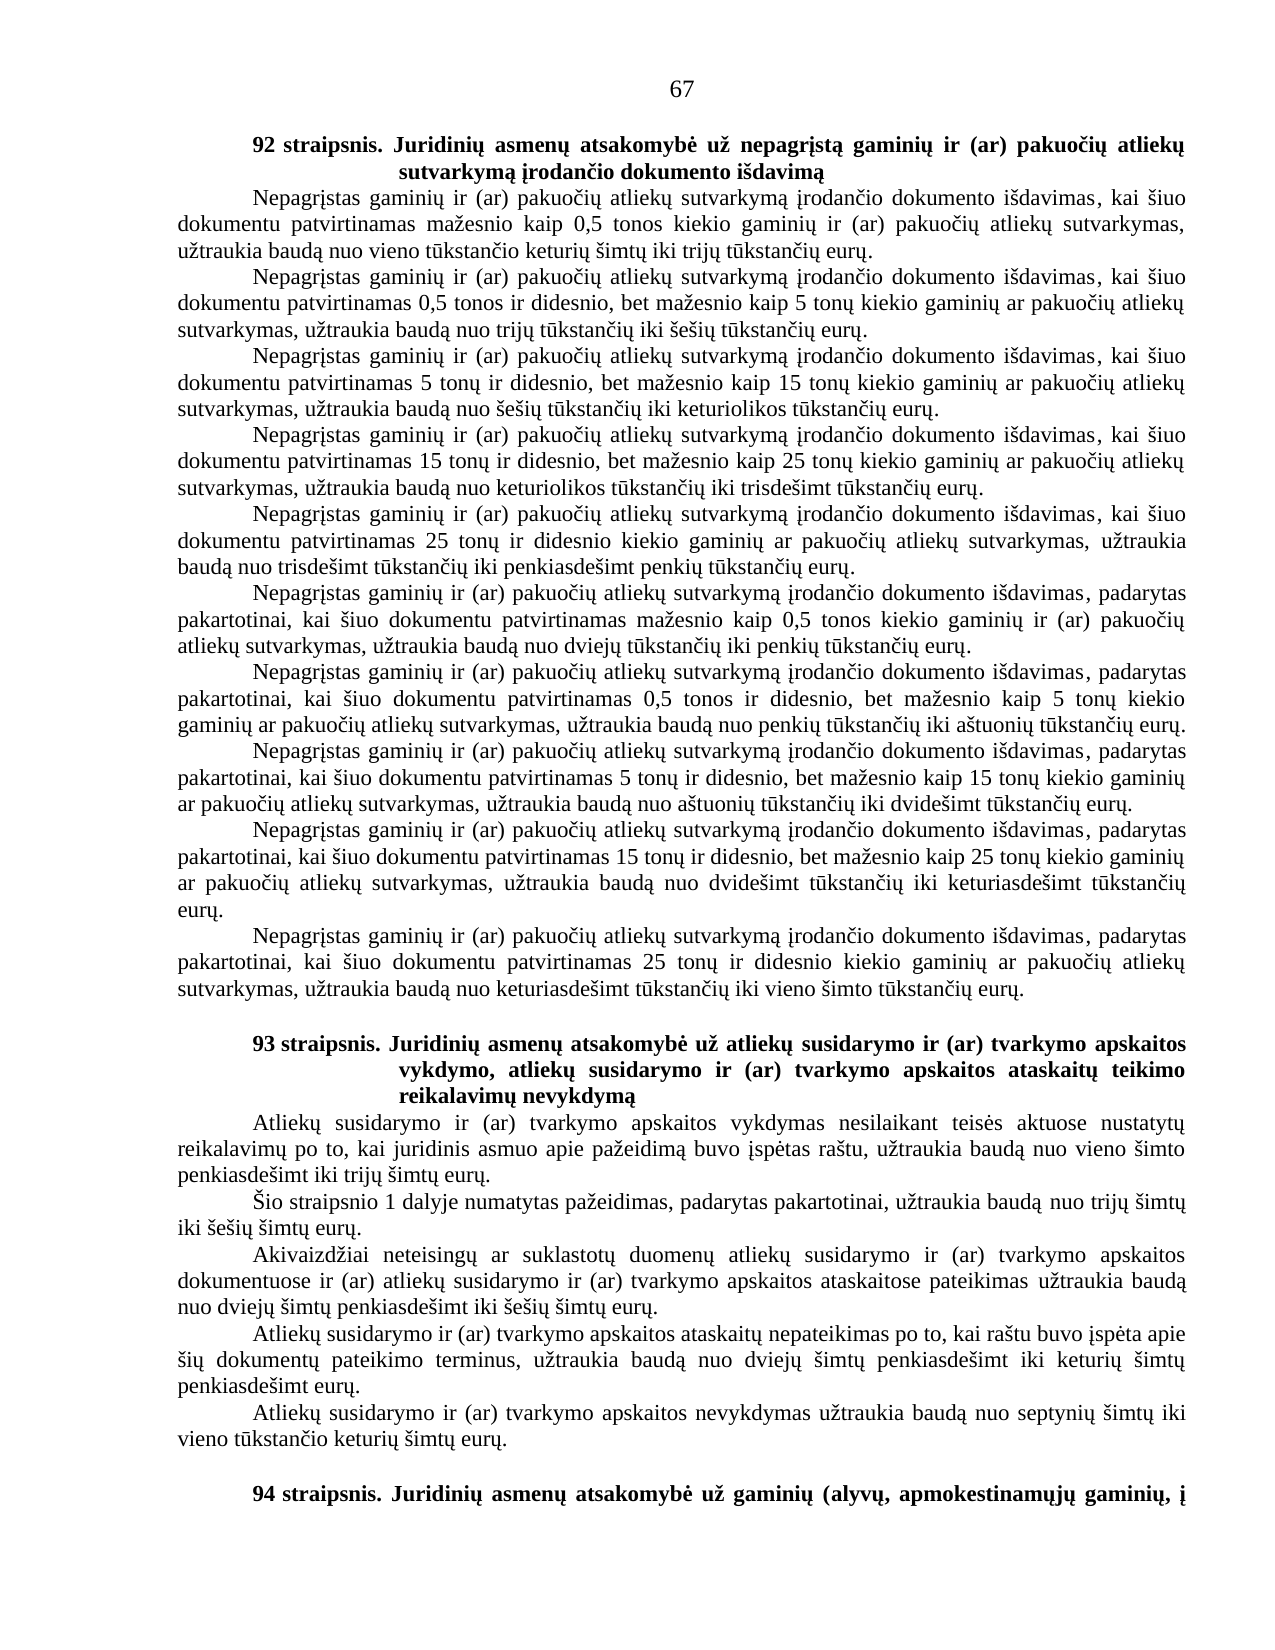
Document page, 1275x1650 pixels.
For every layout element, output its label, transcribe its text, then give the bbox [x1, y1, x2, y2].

text 94 straipsnis. Juridinių asmenų atsakomybė už gaminių (alyvų, apmokestinamųjų gaminių, į [252, 1480, 1186, 1507]
text Nepagrįstas gaminių ir (ar) pakuočių atliekų sutvarkymą įrodančio dokumento išdavimas, padarytas pakartotinai, kai šiuo dokumentu patvirtinamas 0,5 tonos ir didesnio, bet mažesnio kaip 5 tonų kiekio gaminių ar pakuočių atliekų sutvarkymas, užtraukia baudą nuo penkių tūkstančių iki aštuonių tūkstančių eurų. [177, 658, 1186, 737]
text Nepagrįstas gaminių ir (ar) pakuočių atliekų sutvarkymą įrodančio dokumento išdavimas, padarytas pakartotinai, kai šiuo dokumentu patvirtinamas 25 tonų ir didesnio kiekio gaminių ar pakuočių atliekų sutvarkymas, užtraukia baudą nuo keturiasdešimt tūkstančių iki vieno šimto tūkstančių eurų. [177, 922, 1186, 1001]
text 92 straipsnis. Juridinių asmenų atsakomybė už nepagrįstą gaminių ir (ar) pakuočių atliekų sutvarkymą įrodančio dokumento išdavimą [252, 131, 1186, 184]
text Atliekų susidarymo ir (ar) tvarkymo apskaitos ataskaitų nepateikimas po to, kai raštu buvo įspėta apie šių dokumentų pateikimo terminus, užtraukia baudą nuo dviejų šimtų penkiasdešimt iki keturių šimtų penkiasdešimt eurų. [177, 1320, 1186, 1399]
text Nepagrįstas gaminių ir (ar) pakuočių atliekų sutvarkymą įrodančio dokumento išdavimas, kai šiuo dokumentu patvirtinamas 5 tonų ir didesnio, bet mažesnio kaip 15 tonų kiekio gaminių ar pakuočių atliekų sutvarkymas, užtraukia baudą nuo šešių tūkstančių iki keturiolikos tūkstančių eurų. [177, 342, 1186, 421]
text Nepagrįstas gaminių ir (ar) pakuočių atliekų sutvarkymą įrodančio dokumento išdavimas, padarytas pakartotinai, kai šiuo dokumentu patvirtinamas mažesnio kaip 0,5 tonos kiekio gaminių ir (ar) pakuočių atliekų sutvarkymas, užtraukia baudą nuo dviejų tūkstančių iki penkių tūkstančių eurų. [177, 579, 1186, 658]
text Nepagrįstas gaminių ir (ar) pakuočių atliekų sutvarkymą įrodančio dokumento išdavimas, kai šiuo dokumentu patvirtinamas mažesnio kaip 0,5 tonos kiekio gaminių ir (ar) pakuočių atliekų sutvarkymas, užtraukia baudą nuo vieno tūkstančio keturių šimtų iki trijų tūkstančių eurų. [177, 184, 1186, 263]
text Atliekų susidarymo ir (ar) tvarkymo apskaitos nevykdymas užtraukia baudą nuo septynių šimtų iki vieno tūkstančio keturių šimtų eurų. [177, 1399, 1186, 1451]
text Nepagrįstas gaminių ir (ar) pakuočių atliekų sutvarkymą įrodančio dokumento išdavimas, padarytas pakartotinai, kai šiuo dokumentu patvirtinamas 5 tonų ir didesnio, bet mažesnio kaip 15 tonų kiekio gaminių ar pakuočių atliekų sutvarkymas, užtraukia baudą nuo aštuonių tūkstančių iki dvidešimt tūkstančių eurų. [177, 737, 1186, 817]
text Atliekų susidarymo ir (ar) tvarkymo apskaitos vykdymas nesilaikant teisės aktuose nustatytų reikalavimų po to, kai juridinis asmuo apie pažeidimą buvo įspėtas raštu, užtraukia baudą nuo vieno šimto penkiasdešimt iki trijų šimtų eurų. [177, 1109, 1186, 1188]
text Nepagrįstas gaminių ir (ar) pakuočių atliekų sutvarkymą įrodančio dokumento išdavimas, kai šiuo dokumentu patvirtinamas 15 tonų ir didesnio, bet mažesnio kaip 25 tonų kiekio gaminių ar pakuočių atliekų sutvarkymas, užtraukia baudą nuo keturiolikos tūkstančių iki trisdešimt tūkstančių eurų. [177, 421, 1186, 500]
text Akivaizdžiai neteisingų ar suklastotų duomenų atliekų susidarymo ir (ar) tvarkymo apskaitos dokumentuose ir (ar) atliekų susidarymo ir (ar) tvarkymo apskaitos ataskaitose pateikimas užtraukia baudą nuo dviejų šimtų penkiasdešimt iki šešių šimtų eurų. [177, 1241, 1186, 1320]
text Nepagrįstas gaminių ir (ar) pakuočių atliekų sutvarkymą įrodančio dokumento išdavimas, kai šiuo dokumentu patvirtinamas 0,5 tonos ir didesnio, bet mažesnio kaip 5 tonų kiekio gaminių ar pakuočių atliekų sutvarkymas, užtraukia baudą nuo trijų tūkstančių iki šešių tūkstančių eurų. [177, 263, 1186, 342]
text Nepagrįstas gaminių ir (ar) pakuočių atliekų sutvarkymą įrodančio dokumento išdavimas, padarytas pakartotinai, kai šiuo dokumentu patvirtinamas 15 tonų ir didesnio, bet mažesnio kaip 25 tonų kiekio gaminių ar pakuočių atliekų sutvarkymas, užtraukia baudą nuo dvidešimt tūkstančių iki keturiasdešimt tūkstančių eurų. [177, 817, 1186, 922]
text Nepagrįstas gaminių ir (ar) pakuočių atliekų sutvarkymą įrodančio dokumento išdavimas, kai šiuo dokumentu patvirtinamas 25 tonų ir didesnio kiekio gaminių ar pakuočių atliekų sutvarkymas, užtraukia baudą nuo trisdešimt tūkstančių iki penkiasdešimt penkių tūkstančių eurų. [177, 500, 1186, 579]
text Šio straipsnio 1 dalyje numatytas pažeidimas, padarytas pakartotinai, užtraukia baudą nuo trijų šimtų iki šešių šimtų eurų. [177, 1188, 1186, 1241]
text 93 straipsnis. Juridinių asmenų atsakomybė už atliekų susidarymo ir (ar) tvarkymo apskaitos vykdymo, atliekų susidarymo ir (ar) tvarkymo apskaitos ataskaitų teikimo reikalavimų nevykdymą [252, 1030, 1186, 1109]
